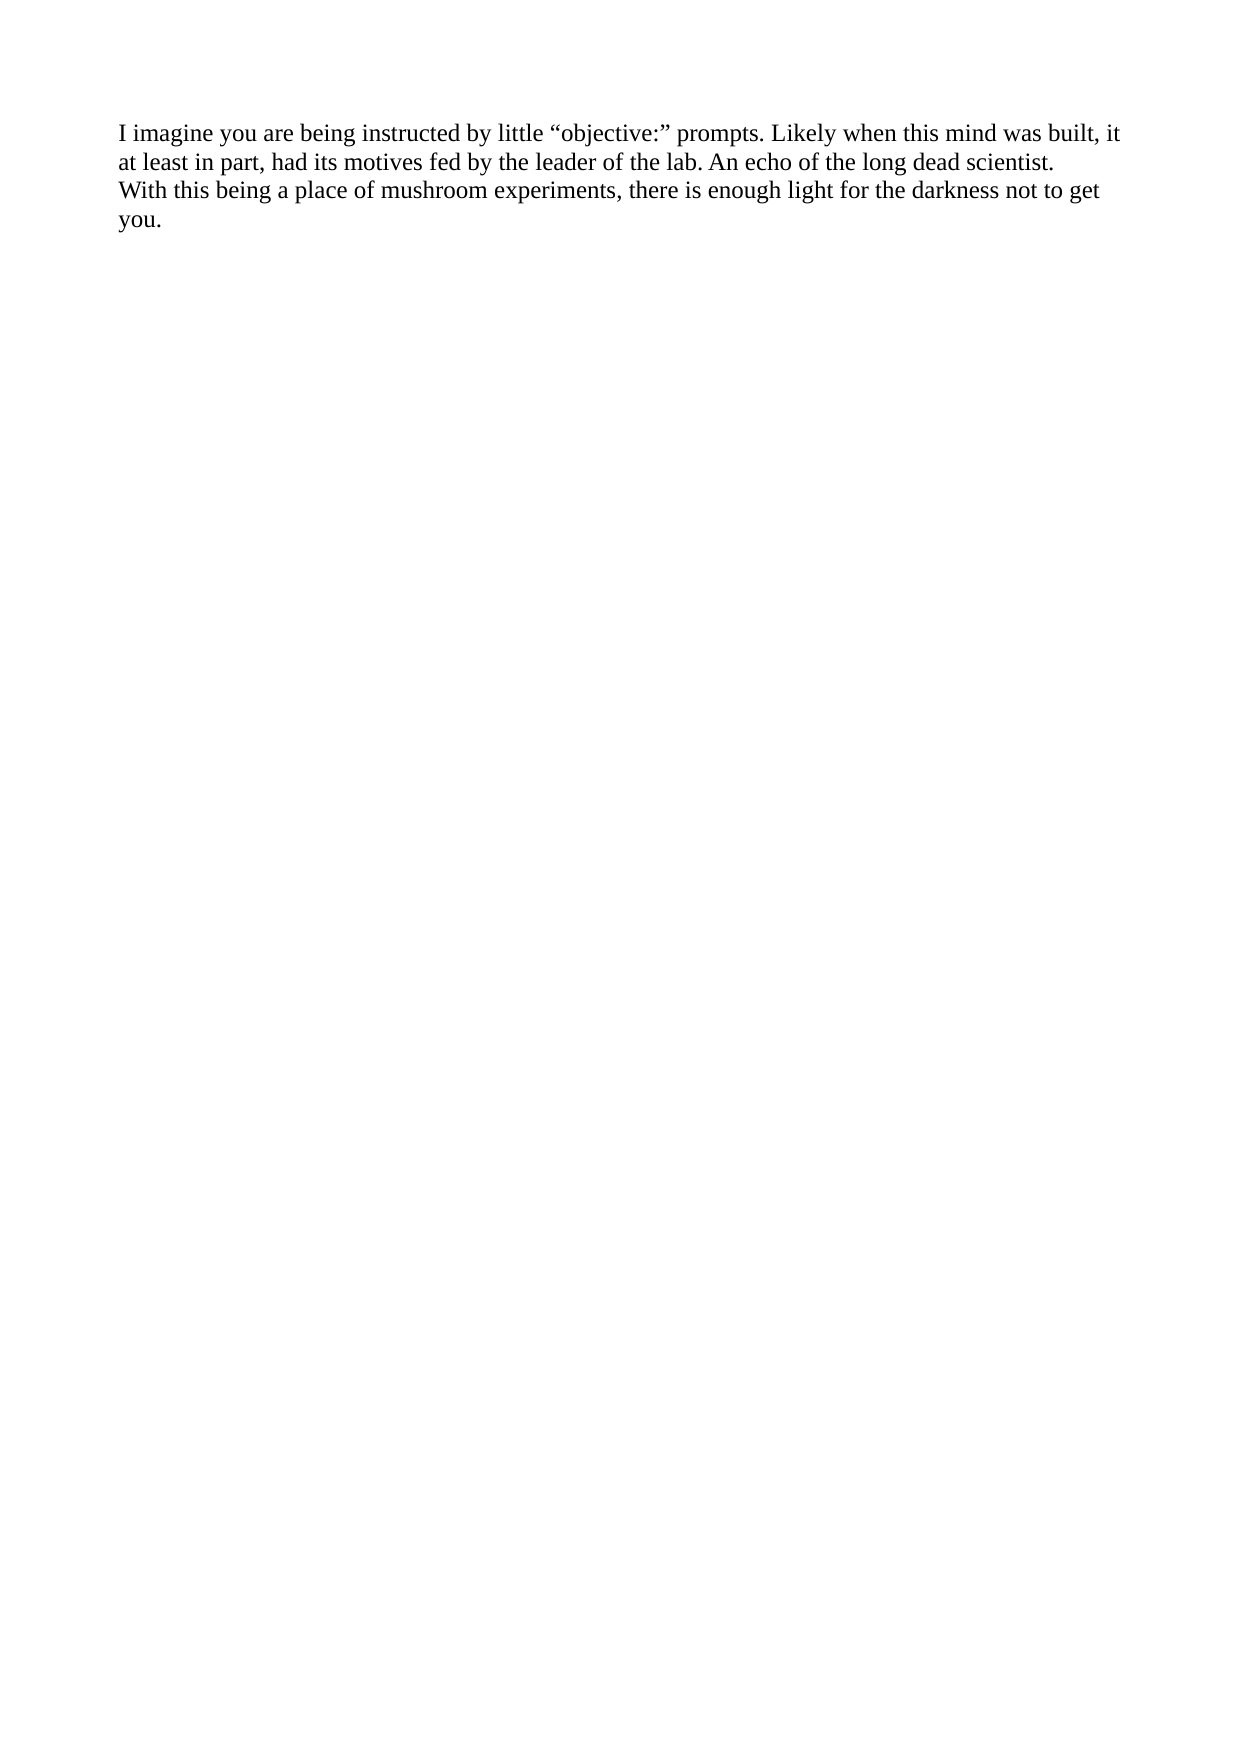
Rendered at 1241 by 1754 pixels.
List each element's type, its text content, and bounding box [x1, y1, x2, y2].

text With this being a place of mushroom experiments, there is enough light for the darkness not to get you. [118, 176, 1122, 233]
text I imagine you are being instructed by little “objective:” prompts. Likely when this mind was built, it at least in part, had its motives fed by the leader of the lab. An echo of the long dead scientist. [118, 118, 1122, 176]
